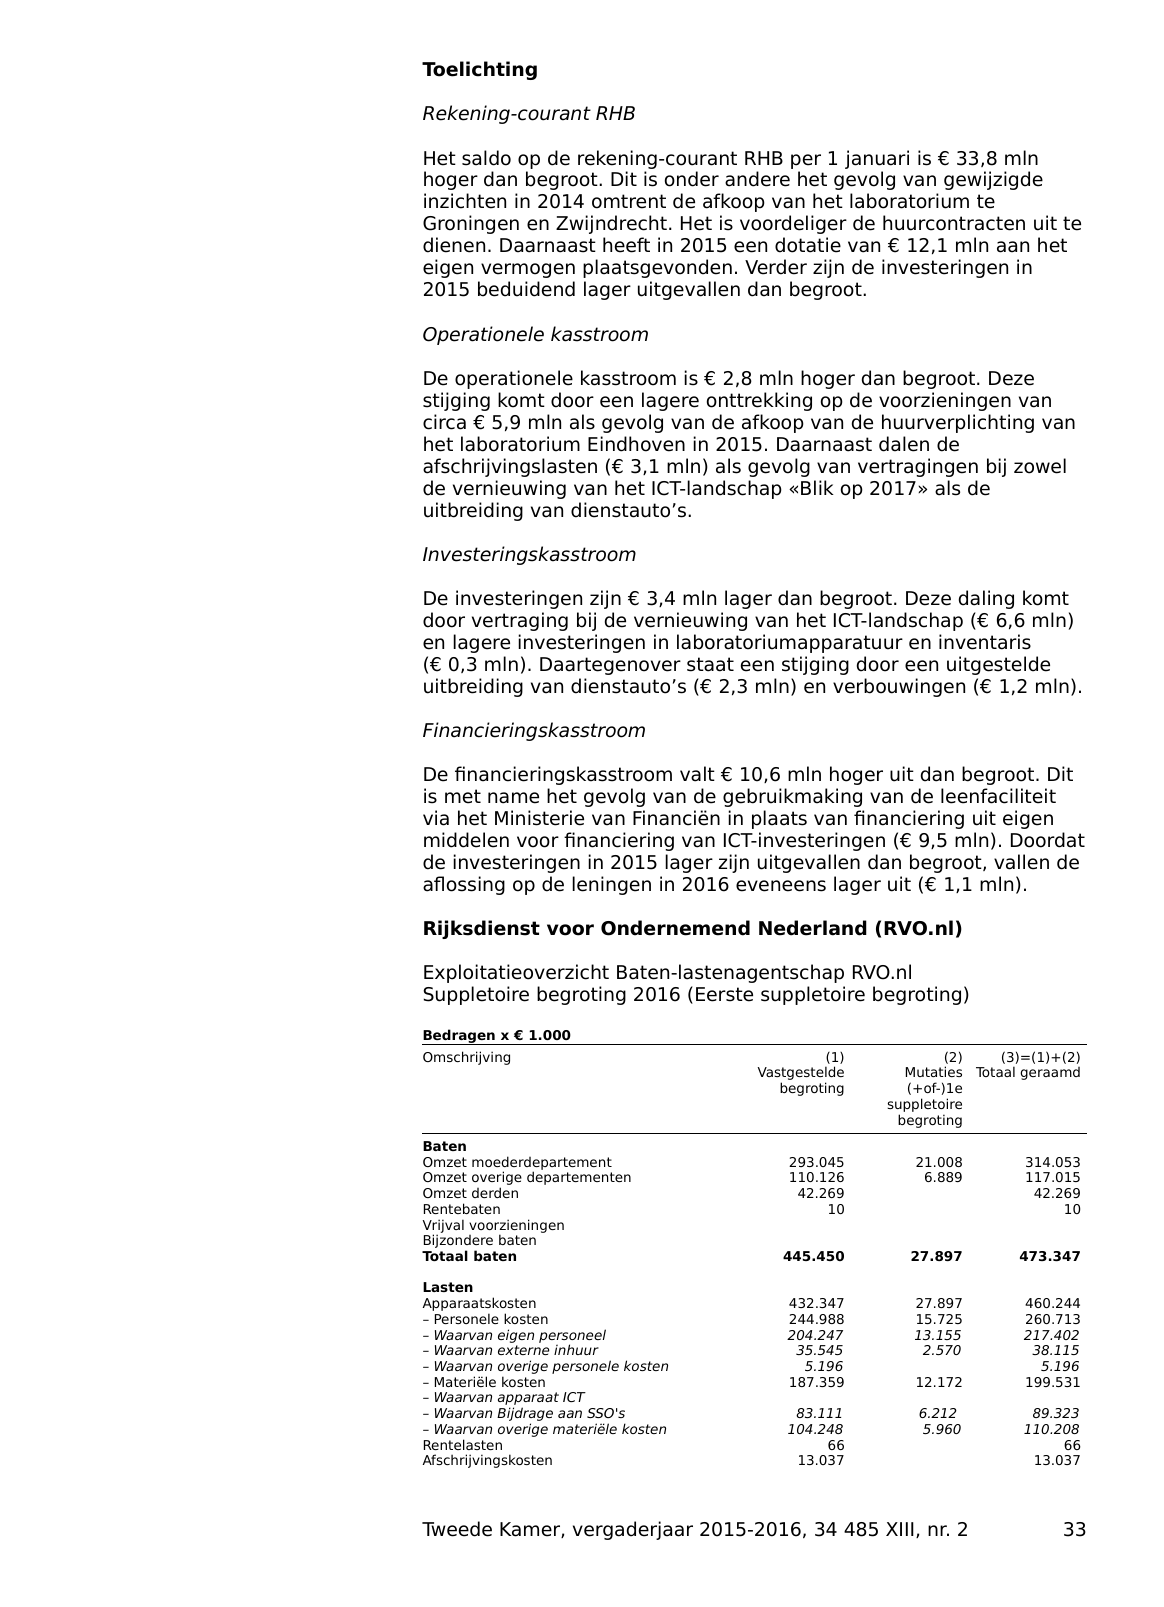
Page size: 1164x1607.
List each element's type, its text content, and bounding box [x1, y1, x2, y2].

table_cell – Personele kosten [422, 1312, 732, 1327]
table_cell 35.545 [732, 1343, 850, 1359]
table_cell 187.359 [732, 1375, 850, 1390]
table_cell 13.037 [969, 1453, 1087, 1469]
table_cell 204.247 [732, 1328, 850, 1343]
table_cell [969, 1217, 1087, 1233]
table_cell 2.570 [850, 1343, 968, 1359]
table_cell 473.347 [969, 1249, 1087, 1264]
text De investeringen zijn € 3,4 mln lager dan begroot. Deze daling komt door vertraging bij de vernieuwing van het ICT-landschap (€ 6,6 mln) en lagere investeringen in laboratoriumapparatuur en inventaris (€ 0,3 mln). Daartegenover staat een stijging door een uitgestelde uitbreiding van dienstauto’s (€ 2,3 mln) en verbouwingen (€ 1,2 mln). [422, 588, 1087, 698]
table_cell [969, 1265, 1087, 1280]
text De operationele kasstroom is € 2,8 mln hoger dan begroot. Deze stijging komt door een lagere onttrekking op de voorzieningen van circa € 5,9 mln als gevolg van de afkoop van de huurverplichting van het laboratorium Eindhoven in 2015. Daarnaast dalen de afschrijvingslasten (€ 3,1 mln) als gevolg van vertragingen bij zowel de vernieuwing van het ICT-landschap «Blik op 2017» als de uitbreiding van dienstauto’s. [422, 368, 1087, 521]
table_cell 12.172 [850, 1375, 968, 1390]
subtitle Rekening-courant RHB [422, 103, 1087, 125]
text Exploitatieoverzicht Baten-lastenagentschap RVO.nl [422, 962, 1087, 984]
table_cell 38.115 [969, 1343, 1087, 1359]
table_cell 199.531 [969, 1375, 1087, 1390]
table_cell – Waarvan Bijdrage aan SSO's [422, 1406, 732, 1422]
table_header Bedragen x € 1.000 [422, 1028, 1087, 1044]
table_cell Omzet moederdepartement [422, 1154, 732, 1170]
table_cell (1) Vastgestelde begroting [732, 1045, 850, 1133]
table_cell Apparaatskosten [422, 1296, 732, 1312]
table_cell 5.960 [850, 1422, 968, 1437]
table_cell [850, 1186, 968, 1202]
table_cell 27.897 [850, 1249, 968, 1264]
table_cell 6.212 [850, 1406, 968, 1422]
subtitle Toelichting [422, 59, 1087, 81]
table_cell 5.196 [732, 1359, 850, 1374]
table_cell [850, 1359, 968, 1374]
table_cell Totaal baten [422, 1249, 732, 1264]
table_cell 117.015 [969, 1170, 1087, 1186]
table_cell [850, 1217, 968, 1233]
table_cell – Waarvan apparaat ICT [422, 1390, 732, 1406]
table_cell 314.053 [969, 1154, 1087, 1170]
table_cell Bijzondere baten [422, 1233, 732, 1249]
table_cell [422, 1265, 732, 1280]
table_cell – Materiële kosten [422, 1375, 732, 1390]
table_cell [850, 1134, 968, 1154]
table_cell (2) Mutaties (+of-)1e suppletoire begroting [850, 1045, 968, 1133]
table_cell Lasten [422, 1280, 732, 1296]
table_cell 15.725 [850, 1312, 968, 1327]
table_cell Afschrijvingskosten [422, 1453, 732, 1469]
table_cell Omzet overige departementen [422, 1170, 732, 1186]
table_cell 460.244 [969, 1296, 1087, 1312]
subtitle Rijksdienst voor Ondernemend Nederland (RVO.nl) [422, 918, 1087, 940]
text Suppletoire begroting 2016 (Eerste suppletoire begroting) [422, 984, 1087, 1006]
table_cell Vrijval voorzieningen [422, 1217, 732, 1233]
table_cell 293.045 [732, 1154, 850, 1170]
table_cell [850, 1265, 968, 1280]
table_cell 104.248 [732, 1422, 850, 1437]
table_cell [732, 1233, 850, 1249]
table_cell 42.269 [969, 1186, 1087, 1202]
table_cell – Waarvan eigen personeel [422, 1328, 732, 1343]
table_cell 110.208 [969, 1422, 1087, 1437]
table_cell 21.008 [850, 1154, 968, 1170]
subtitle Investeringskasstroom [422, 544, 1087, 566]
table_cell [732, 1265, 850, 1280]
table_cell 13.037 [732, 1453, 850, 1469]
table_cell 217.402 [969, 1328, 1087, 1343]
table_cell 432.347 [732, 1296, 850, 1312]
subtitle Operationele kasstroom [422, 323, 1087, 345]
table_cell 83.111 [732, 1406, 850, 1422]
table_cell (3)=(1)+(2) Totaal geraamd [969, 1045, 1087, 1133]
table_cell 445.450 [732, 1249, 850, 1264]
table_cell [850, 1280, 968, 1296]
table_cell [969, 1280, 1087, 1296]
table_cell [969, 1233, 1087, 1249]
table_cell – Waarvan overige personele kosten [422, 1359, 732, 1374]
table_cell [732, 1390, 850, 1406]
table_cell – Waarvan externe inhuur [422, 1343, 732, 1359]
table_cell Omschrijving [422, 1045, 732, 1133]
subtitle Financieringskasstroom [422, 720, 1087, 742]
table_cell 244.988 [732, 1312, 850, 1327]
table_cell 10 [732, 1202, 850, 1217]
table_cell Baten [422, 1134, 732, 1154]
table_cell Rentebaten [422, 1202, 732, 1217]
text Het saldo op de rekening-courant RHB per 1 januari is € 33,8 mln hoger dan begroot. Dit is onder andere het gevolg van gewijzigde inzichten in 2014 omtrent de afkoop van het laboratorium te Groningen en Zwijndrecht. Het is voordeliger de huurcontracten uit te dienen. Daarnaast heeft in 2015 een dotatie van € 12,1 mln aan het eigen vermogen plaatsgevonden. Verder zijn de investeringen in 2015 beduidend lager uitgevallen dan begroot. [422, 147, 1087, 301]
table_cell 42.269 [732, 1186, 850, 1202]
table_cell [850, 1453, 968, 1469]
table_cell – Waarvan overige materiële kosten [422, 1422, 732, 1437]
table_cell 13.155 [850, 1328, 968, 1343]
table_cell Omzet derden [422, 1186, 732, 1202]
table_cell [850, 1202, 968, 1217]
table_cell Rentelasten [422, 1438, 732, 1453]
table_cell 66 [732, 1438, 850, 1453]
table_cell [850, 1390, 968, 1406]
table_cell [850, 1438, 968, 1453]
table_cell [732, 1280, 850, 1296]
table_cell 260.713 [969, 1312, 1087, 1327]
table_cell [850, 1233, 968, 1249]
table_cell [969, 1134, 1087, 1154]
table_cell 6.889 [850, 1170, 968, 1186]
table_cell [969, 1390, 1087, 1406]
table_cell 10 [969, 1202, 1087, 1217]
table_cell 89.323 [969, 1406, 1087, 1422]
table_cell [732, 1217, 850, 1233]
table_cell 110.126 [732, 1170, 850, 1186]
table_cell 27.897 [850, 1296, 968, 1312]
table_cell 66 [969, 1438, 1087, 1453]
text De financieringskasstroom valt € 10,6 mln hoger uit dan begroot. Dit is met name het gevolg van de gebruikmaking van de leenfaciliteit via het Ministerie van Financiën in plaats van financiering uit eigen middelen voor financiering van ICT-investeringen (€ 9,5 mln). Doordat de investeringen in 2015 lager zijn uitgevallen dan begroot, vallen de aflossing op de leningen in 2016 eveneens lager uit (€ 1,1 mln). [422, 764, 1087, 896]
table_cell [732, 1134, 850, 1154]
table_cell 5.196 [969, 1359, 1087, 1374]
